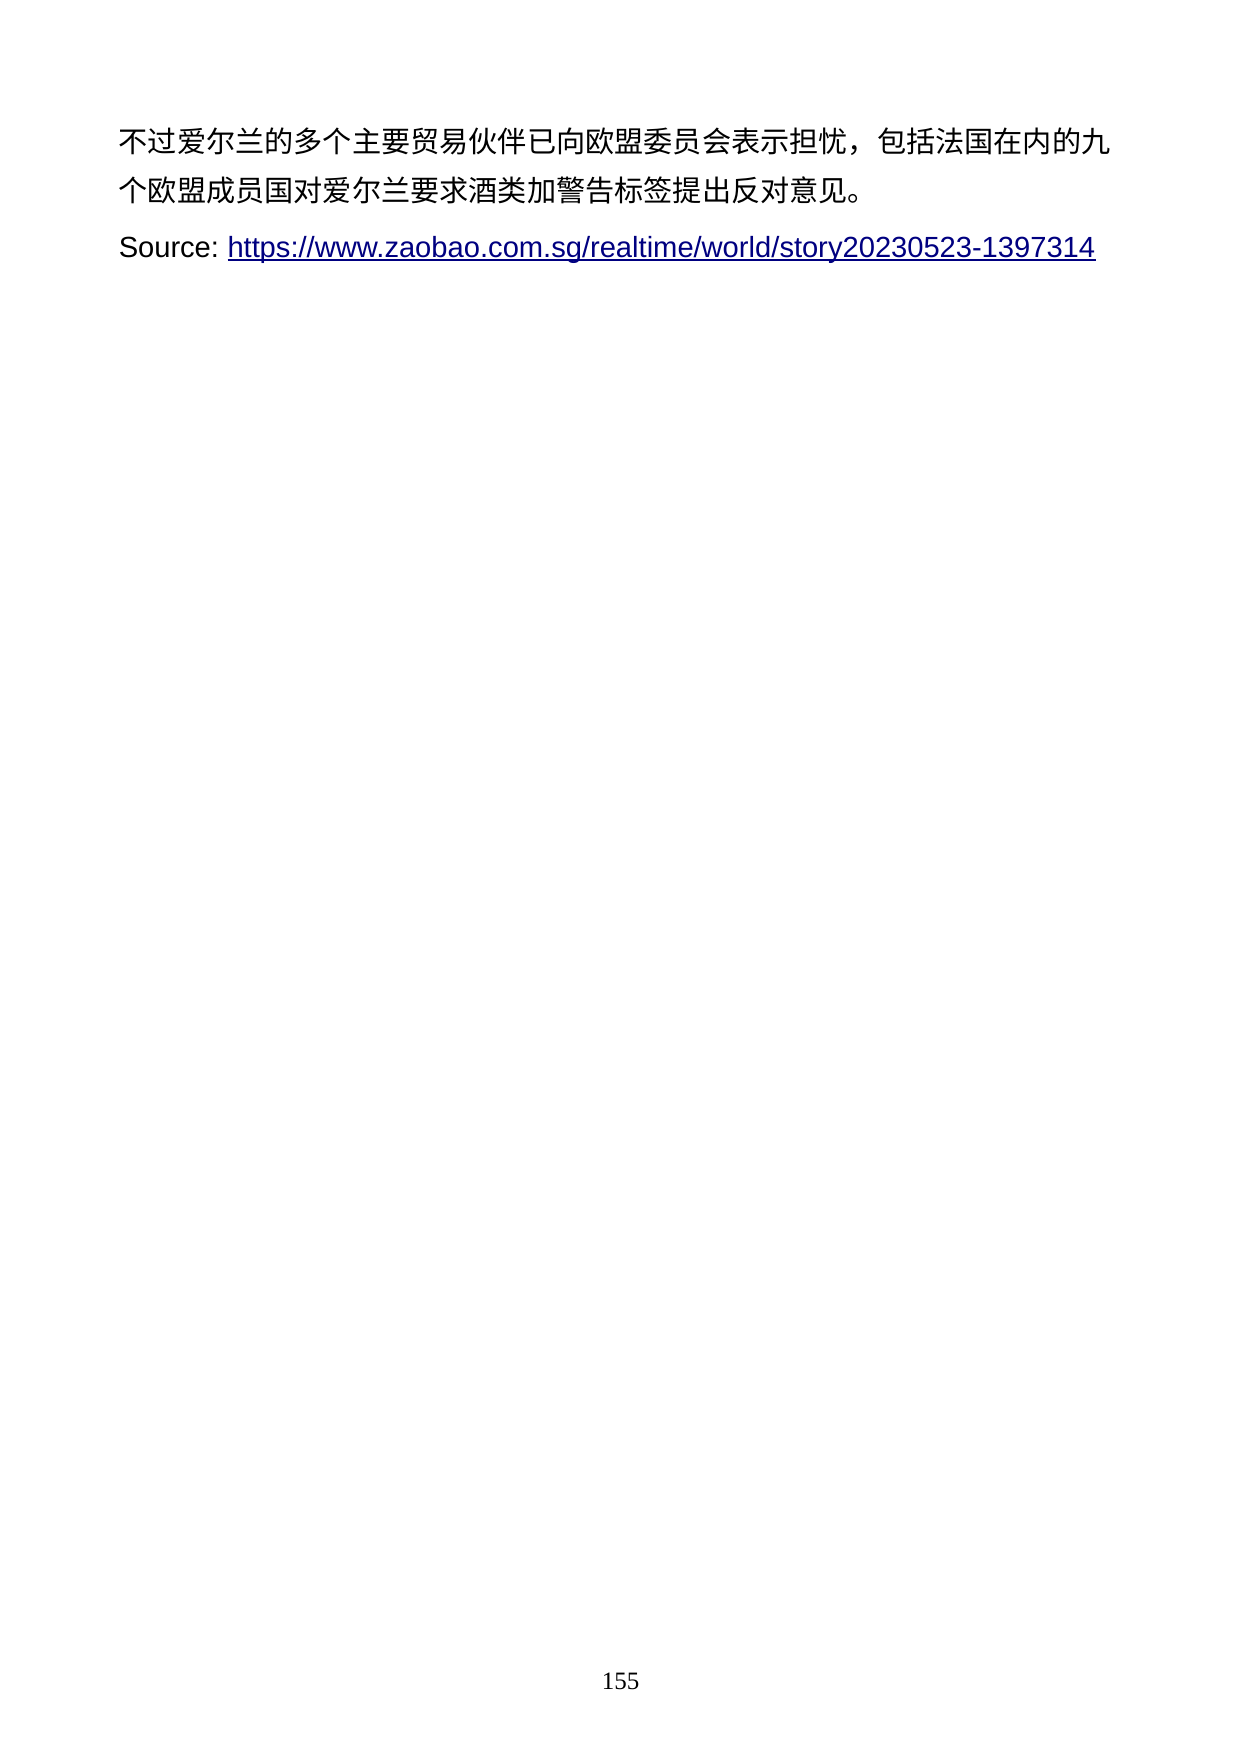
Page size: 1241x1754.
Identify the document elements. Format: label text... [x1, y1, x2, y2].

text Source: https://www.zaobao.com.sg/realtime/world/story20230523-1397314 [118, 230, 1122, 264]
text 不过爱尔兰的多个主要贸易伙伴已向欧盟委员会表示担忧，包括法国在内的九个欧盟成员国对爱尔兰要求酒类加警告标签提出反对意见。 [118, 118, 1122, 209]
